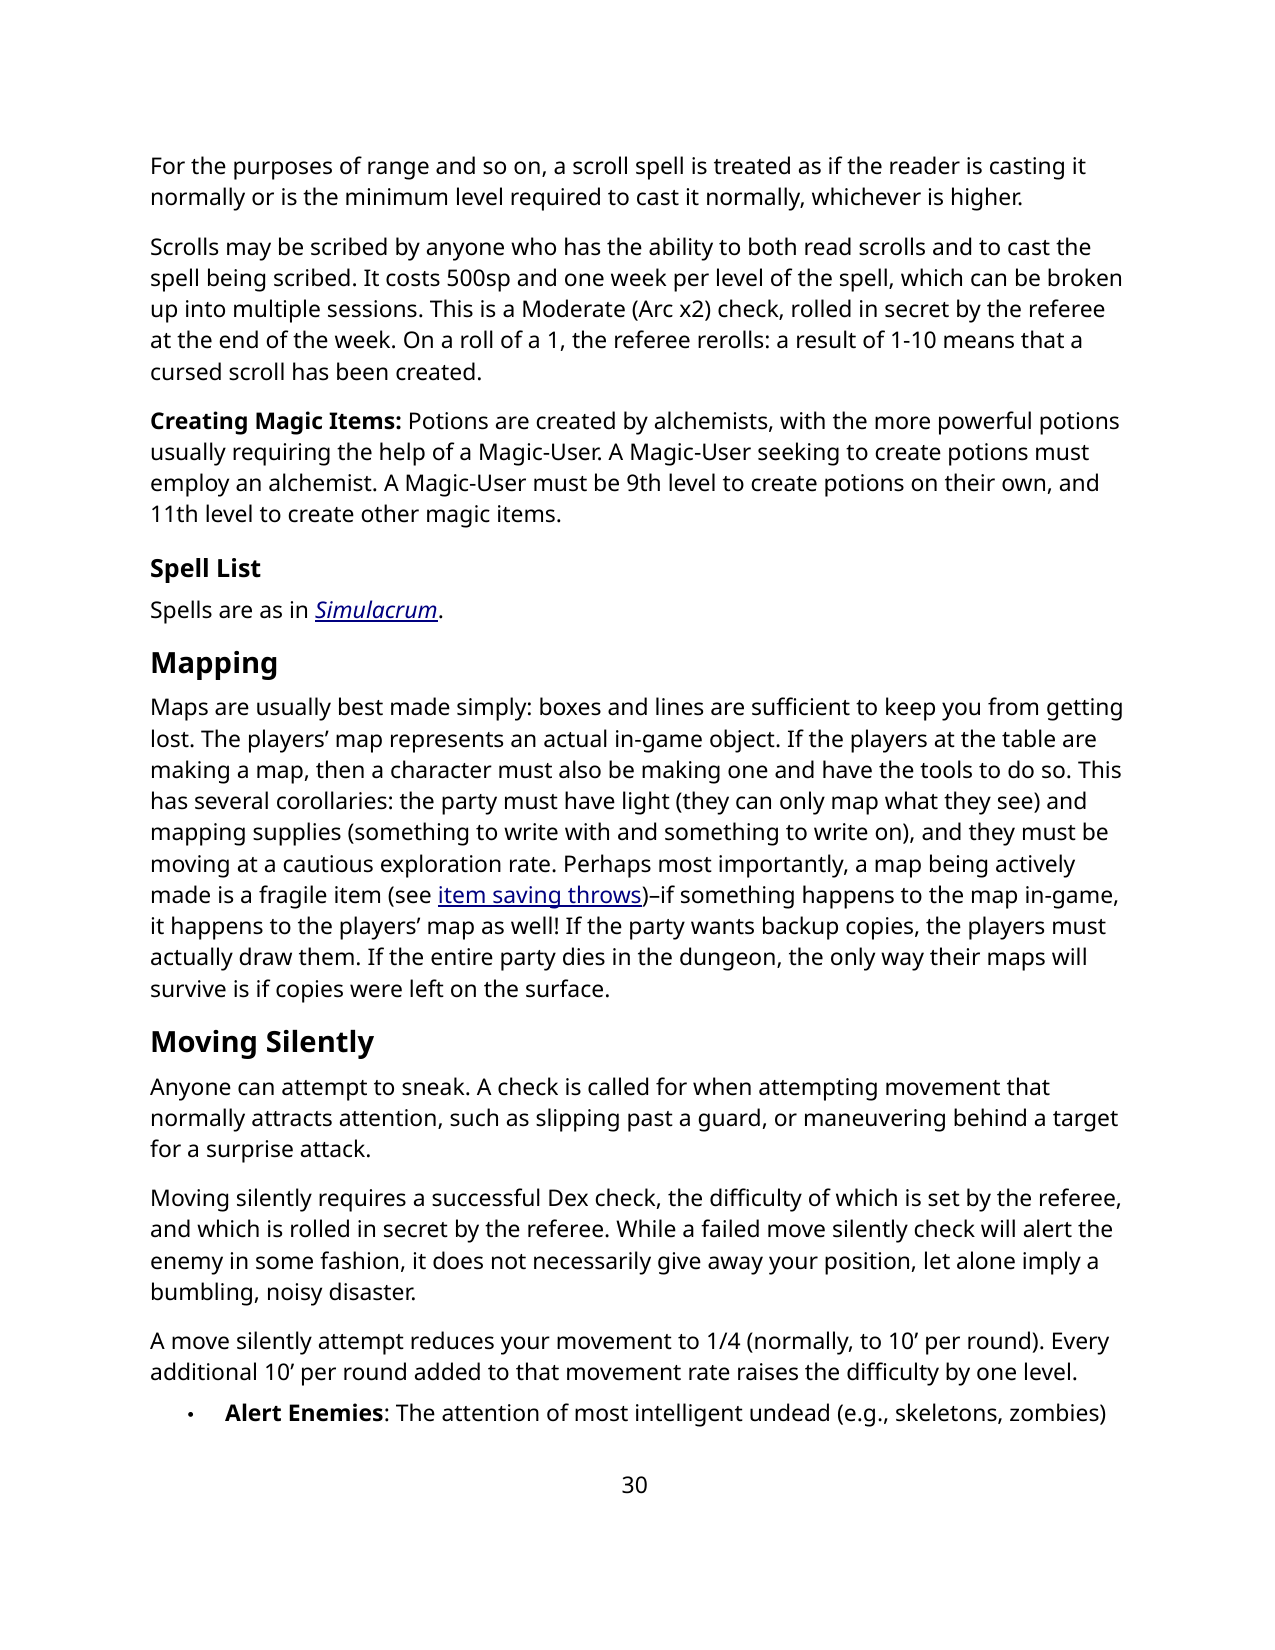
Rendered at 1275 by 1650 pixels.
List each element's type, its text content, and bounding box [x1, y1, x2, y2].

text For the purposes of range and so on, a scroll spell is treated as if the reader is casting it normally or is the minimum level required to cast it normally, whichever is higher. [150, 150, 1125, 212]
subtitle Mapping [150, 643, 1125, 682]
subtitle Spell List [150, 551, 1125, 584]
text Maps are usually best made simply: boxes and lines are sufficient to keep you from getting lost. The players’ map represents an actual in-game object. If the players at the table are making a map, then a character must also be making one and have the tools to do so. This has several corollaries: the party must have light (they can only map what they see) and mapping supplies (something to write with and something to write on), and they must be moving at a cautious exploration rate. Perhaps most importantly, a map being actively made is a fragile item (see item saving throws)–if something happens to the map in-game, it happens to the players’ map as well! If the party wants backup copies, the players must actually draw them. If the entire party dies in the dungeon, the only way their maps will survive is if copies were left on the surface. [150, 691, 1125, 1004]
subtitle Moving Silently [150, 1022, 1125, 1061]
text A move silently attempt reduces your movement to 1/4 (normally, to 10’ per round). Every additional 10’ per round added to that movement rate raises the difficulty by one level. [150, 1325, 1125, 1387]
list Alert Enemies: The attention of most intelligent undead (e.g., skeletons, zombies) [187, 1396, 1125, 1428]
text Spells are as in Simulacrum. [150, 593, 1125, 625]
text Anyone can attempt to sneak. A check is called for when attempting movement that normally attracts attention, such as slipping past a guard, or maneuvering behind a target for a surprise attack. [150, 1070, 1125, 1164]
text Moving silently requires a successful Dex check, the difficulty of which is set by the referee, and which is rolled in secret by the referee. While a failed move silently check will alert the enemy in some fashion, it does not necessarily give away your position, let alone imply a bumbling, noisy disaster. [150, 1182, 1125, 1307]
text Creating Magic Items: Potions are created by alchemists, with the more powerful potions usually requiring the help of a Magic-User. A Magic-User seeking to create potions must employ an alchemist. A Magic-User must be 9th level to create potions on their own, and 11th level to create other magic items. [150, 404, 1125, 529]
text Scrolls may be scribed by anyone who has the ability to both read scrolls and to cast the spell being scribed. It costs 500sp and one week per level of the spell, which can be broken up into multiple sessions. This is a Moderate (Arc x2) check, rolled in secret by the referee at the end of the week. On a roll of a 1, the referee rerolls: a result of 1-10 means that a cursed scroll has been created. [150, 230, 1125, 387]
